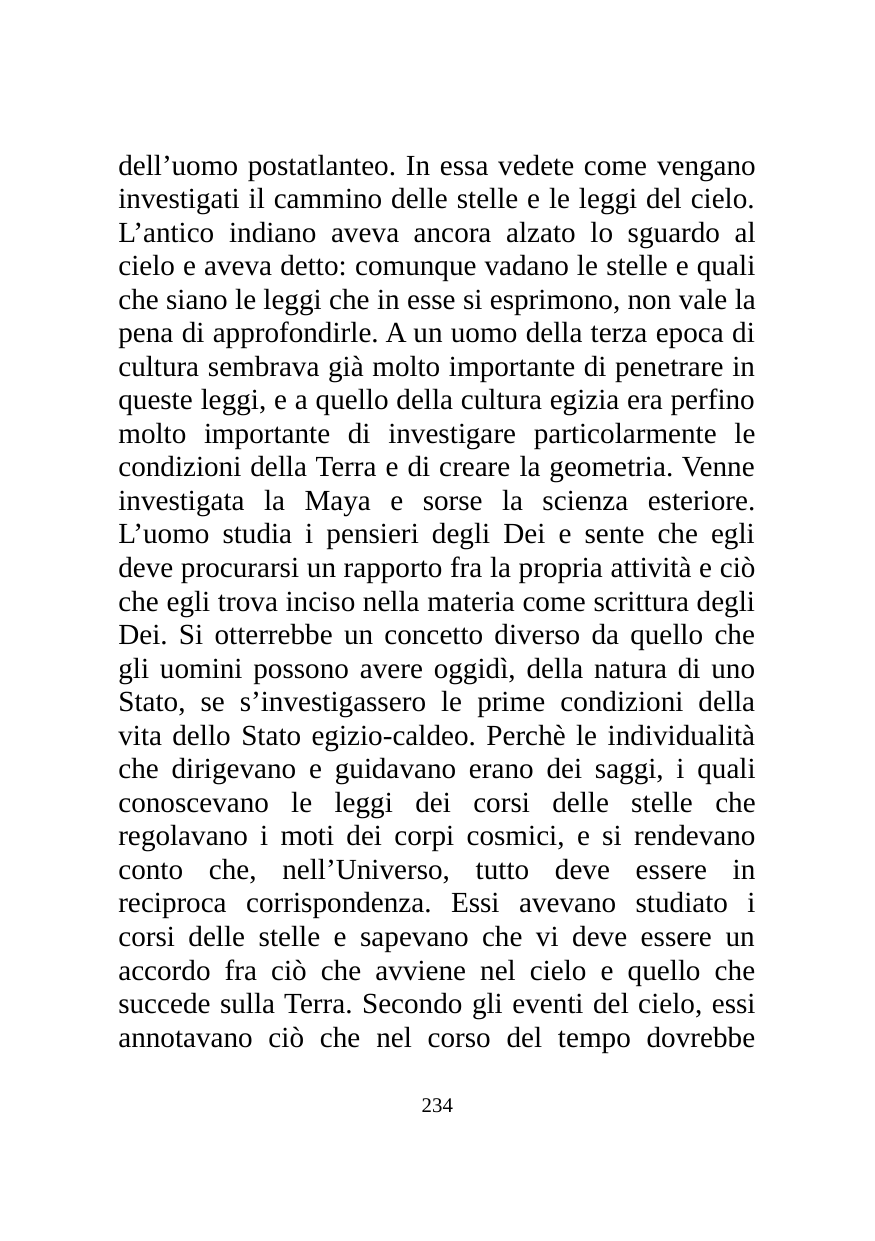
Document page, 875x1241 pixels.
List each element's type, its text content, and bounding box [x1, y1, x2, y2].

text dell’uomo postatlanteo. In essa vedete come vengano investigati il cammino delle stelle e le leggi del cielo. L’antico indiano aveva ancora alzato lo sguardo al cielo e aveva detto: comunque vadano le stelle e quali che siano le leggi che in esse si esprimono, non vale la pena di approfondirle. A un uomo della terza epoca di cultura sembrava già molto importante di penetrare in queste leggi, e a quello della cultura egizia era perfino molto importante di investigare particolarmente le condizioni della Terra e di creare la geometria. Venne investigata la Maya e sorse la scienza esteriore. L’uomo studia i pensieri degli Dei e sente che egli deve procurarsi un rapporto fra la propria attività e ciò che egli trova inciso nella materia come scrittura degli Dei. Si otterrebbe un concetto diverso da quello che gli uomini possono avere oggidì, della natura di uno Stato, se s’investigassero le prime condizioni della vita dello Stato egizio-caldeo. Perchè le individualità che dirigevano e guidavano erano dei saggi, i quali conoscevano le leggi dei corsi delle stelle che regolavano i moti dei corpi cosmici, e si rendevano conto che, nell’Universo, tutto deve essere in reciproca corrispondenza. Essi avevano studiato i corsi delle stelle e sapevano che vi deve essere un accordo fra ciò che avviene nel cielo e quello che succede sulla Terra. Secondo gli eventi del cielo, essi annotavano ciò che nel corso del tempo dovrebbe [118, 148, 756, 1053]
